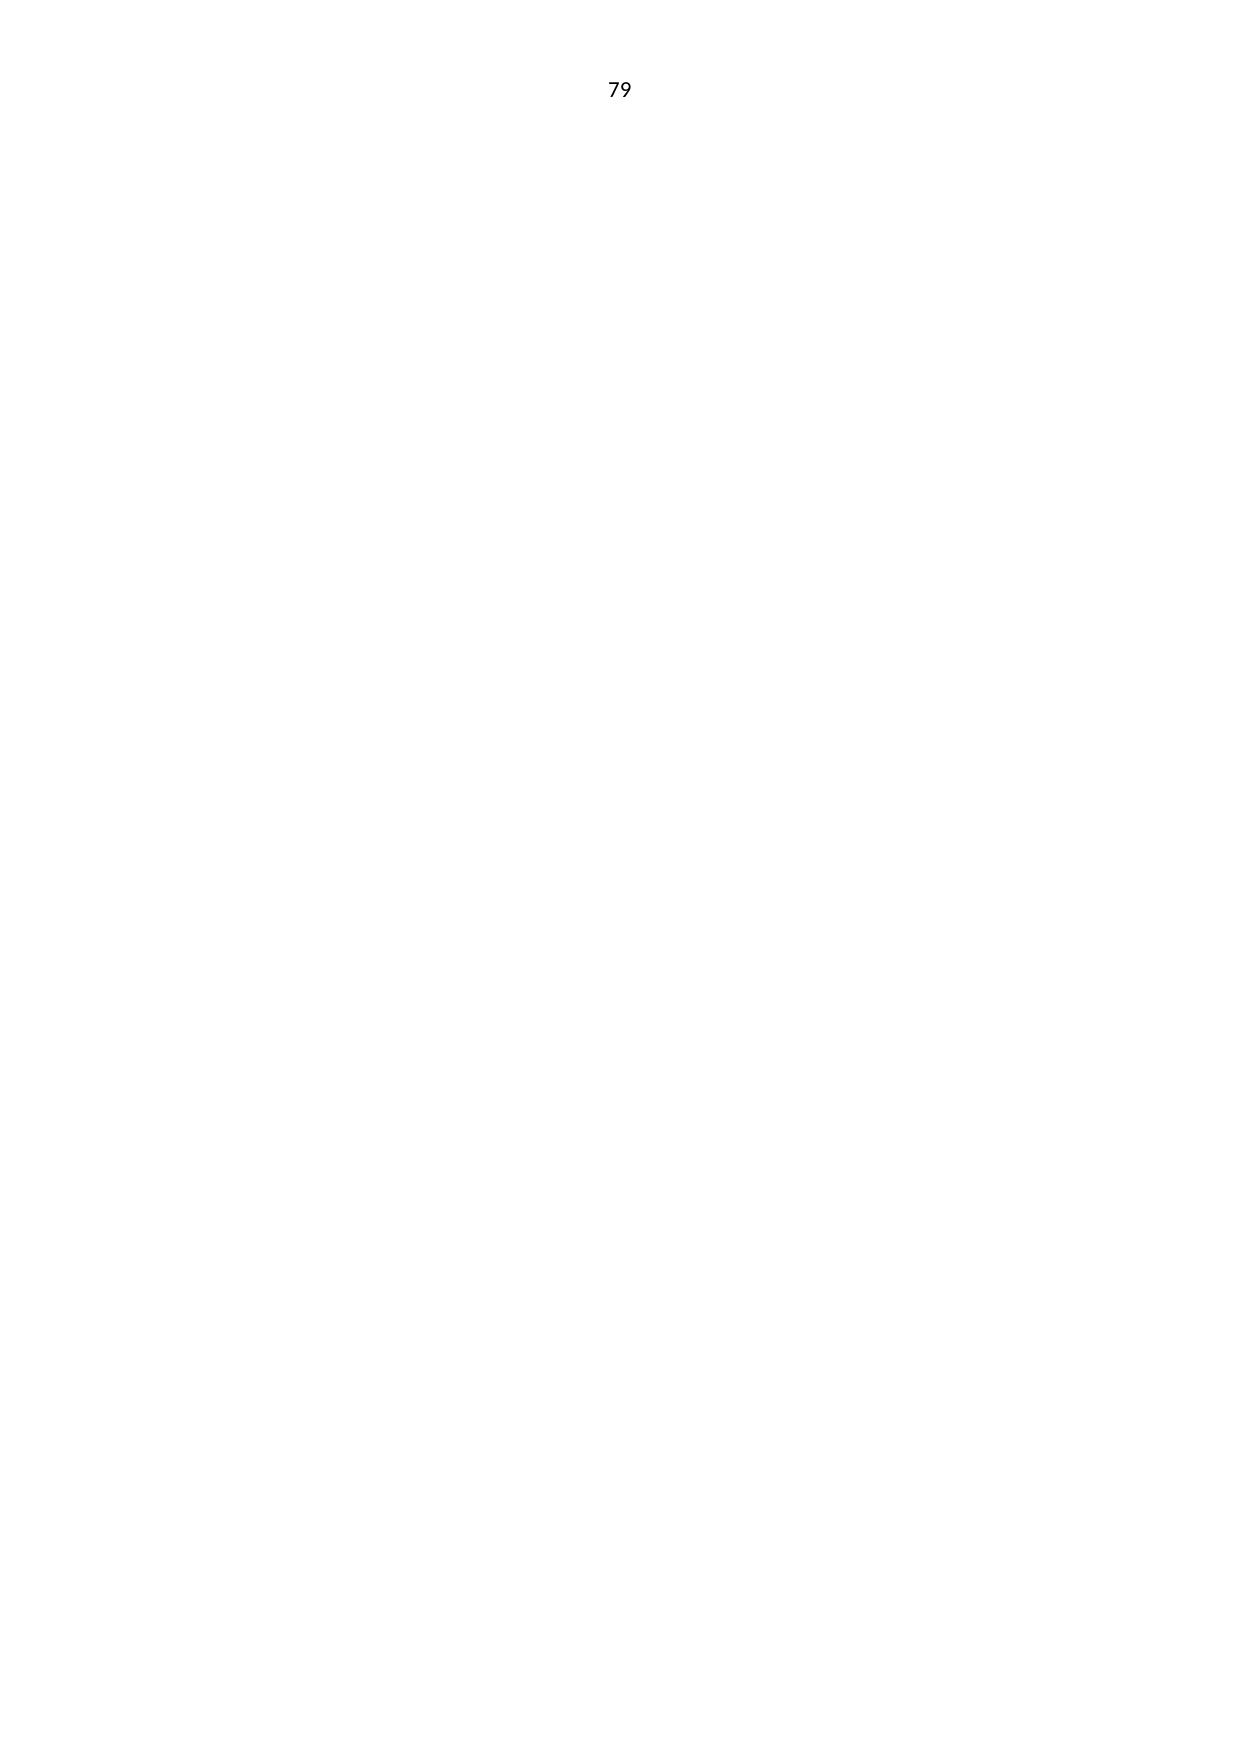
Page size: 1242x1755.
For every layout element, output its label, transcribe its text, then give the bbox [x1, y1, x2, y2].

text 79 [608, 75, 1092, 103]
